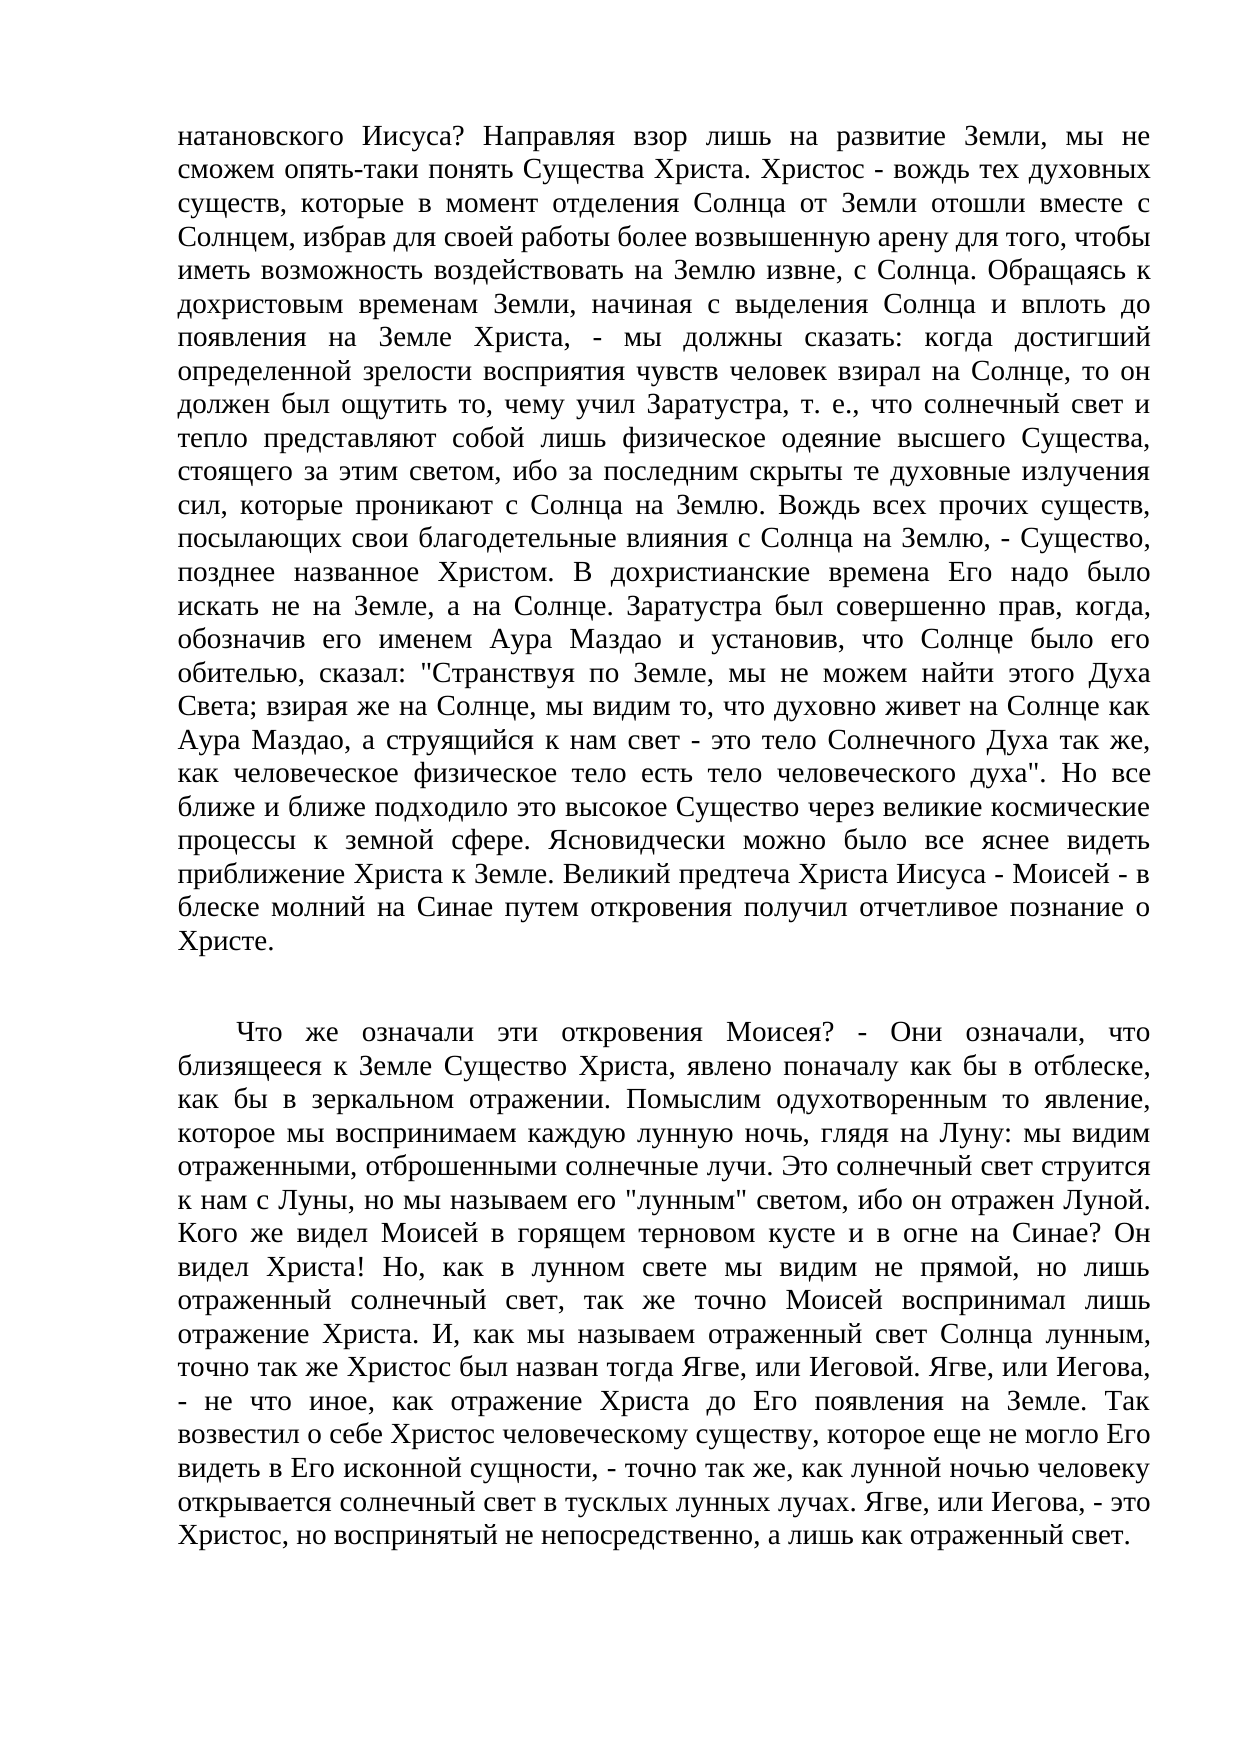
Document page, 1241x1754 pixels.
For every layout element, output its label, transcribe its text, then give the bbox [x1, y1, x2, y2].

text натановского Иисуса? Направляя взор лишь на развитие Земли, мы не сможем опять-таки понять Существа Христа. Христос - вождь тех духовных существ, которые в момент отделения Солнца от Земли отошли вместе с Солнцем, избрав для своей работы более возвышенную арену для того, чтобы иметь возможность воздействовать на Землю извне, с Солнца. Обращаясь к дохристовым временам Земли, начиная с выделения Солнца и вплоть до появления на Земле Христа, - мы должны сказать: когда достигший определенной зрелости восприятия чувств человек взирал на Солнце, то он должен был ощутить то, чему учил Заратустра, т. е., что солнечный свет и тепло представляют собой лишь физическое одеяние высшего Существа, стоящего за этим светом, ибо за последним скрыты те духовные излучения сил, которые проникают с Солнца на Землю. Вождь всех прочих существ, посылающих свои благодетельные влияния с Солнца на Землю, - Существо, позднее названное Христом. В дохристианские времена Его надо было искать не на Земле, а на Солнце. Заратустра был совершенно прав, когда, обозначив его именем Аура Маздао и установив, что Солнце было его обителью, сказал: "Странствуя по Земле, мы не можем найти этого Духа Света; взирая же на Солнце, мы видим то, что духовно живет на Солнце как Аура Маздао, а струящийся к нам свет - это тело Солнечного Духа так же, как человеческое физическое тело есть тело человеческого духа". Но все ближе и ближе подходило это высокое Существо через великие космические процессы к земной сфере. Ясновидчески можно было все яснее видеть приближение Христа к Земле. Великий предтеча Христа Иисуса - Моисей - в блеске молний на Синае путем откровения получил отчетливое познание о Христе. [177, 118, 1152, 957]
text Что же означали эти откровения Моисея? - Они означали, что близящееся к Земле Существо Христа, явлено поначалу как бы в отблеске, как бы в зеркальном отражении. Помыслим одухотворенным то явление, которое мы воспринимаем каждую лунную ночь, глядя на Луну: мы видим отраженными, отброшенными солнечные лучи. Это солнечный свет струится к нам с Луны, но мы называем его "лунным" светом, ибо он отражен Луной. Кого же видел Моисей в горящем терновом кусте и в огне на Синае? Он видел Христа! Но, как в лунном свете мы видим не прямой, но лишь отраженный солнечный свет, так же точно Моисей воспринимал лишь отражение Христа. И, как мы называем отраженный свет Солнца лунным, точно так же Христос был назван тогда Ягве, или Иеговой. Ягве, или Иегова, - не что иное, как отражение Христа до Его появления на Земле. Так возвестил о себе Христос человеческому существу, которое еще не могло Его видеть в Его исконной сущности, - точно так же, как лунной ночью человеку открывается солнечный свет в тусклых лунных лучах. Ягве, или Иегова, - это Христос, но воспринятый не непосредственно, а лишь как отраженный свет. [177, 1014, 1152, 1551]
